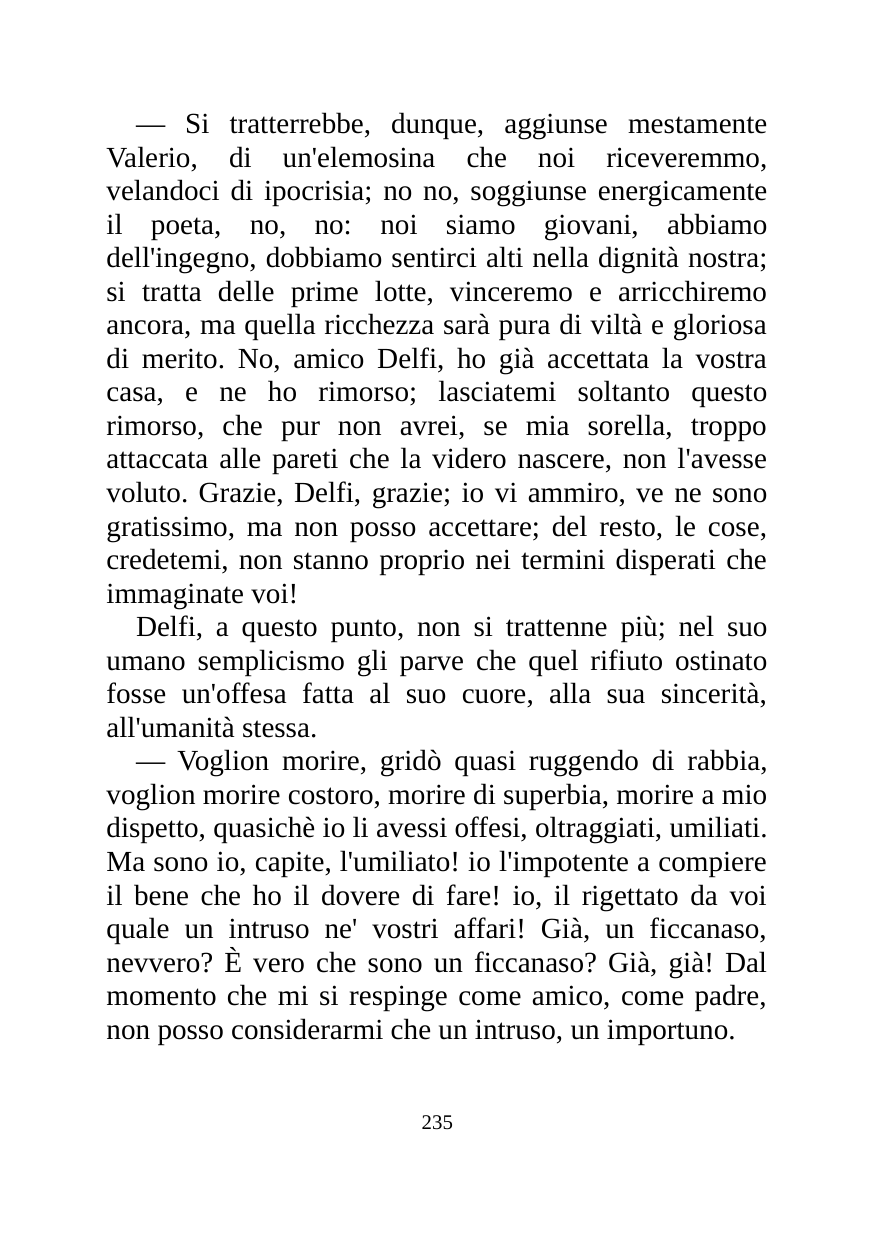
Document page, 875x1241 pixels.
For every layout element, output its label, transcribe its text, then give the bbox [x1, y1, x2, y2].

text Delfi, a questo punto, non si trattenne più; nel suo umano semplicismo gli parve che quel rifiuto ostinato fosse un'offesa fatta al suo cuore, alla sua sincerità, all'umanità stessa. [106, 609, 768, 743]
text — Voglion morire, gridò quasi ruggendo di rabbia, voglion morire costoro, morire di superbia, morire a mio dispetto, quasichè io li avessi offesi, oltraggiati, umiliati. Ma sono io, capite, l'umiliato! io l'impotente a compiere il bene che ho il dovere di fare! io, il rigettato da voi quale un intruso ne' vostri affari! Già, un ficcanaso, nevvero? È vero che sono un ficcanaso? Già, già! Dal momento che mi si respinge come amico, come padre, non posso considerarmi che un intruso, un importuno. [106, 743, 768, 1045]
text — Si tratterrebbe, dunque, aggiunse mestamente Valerio, di un'elemosina che noi riceveremmo, velandoci di ipocrisia; no no, soggiunse energicamente il poeta, no, no: noi siamo giovani, abbiamo dell'ingegno, dobbiamo sentirci alti nella dignità nostra; si tratta delle prime lotte, vinceremo e arricchiremo ancora, ma quella ricchezza sarà pura di viltà e gloriosa di merito. No, amico Delfi, ho già accettata la vostra casa, e ne ho rimorso; lasciatemi soltanto questo rimorso, che pur non avrei, se mia sorella, troppo attaccata alle pareti che la videro nascere, non l'avesse voluto. Grazie, Delfi, grazie; io vi ammiro, ve ne sono gratissimo, ma non posso accettare; del resto, le cose, credetemi, non stanno proprio nei termini disperati che immaginate voi! [106, 106, 768, 609]
